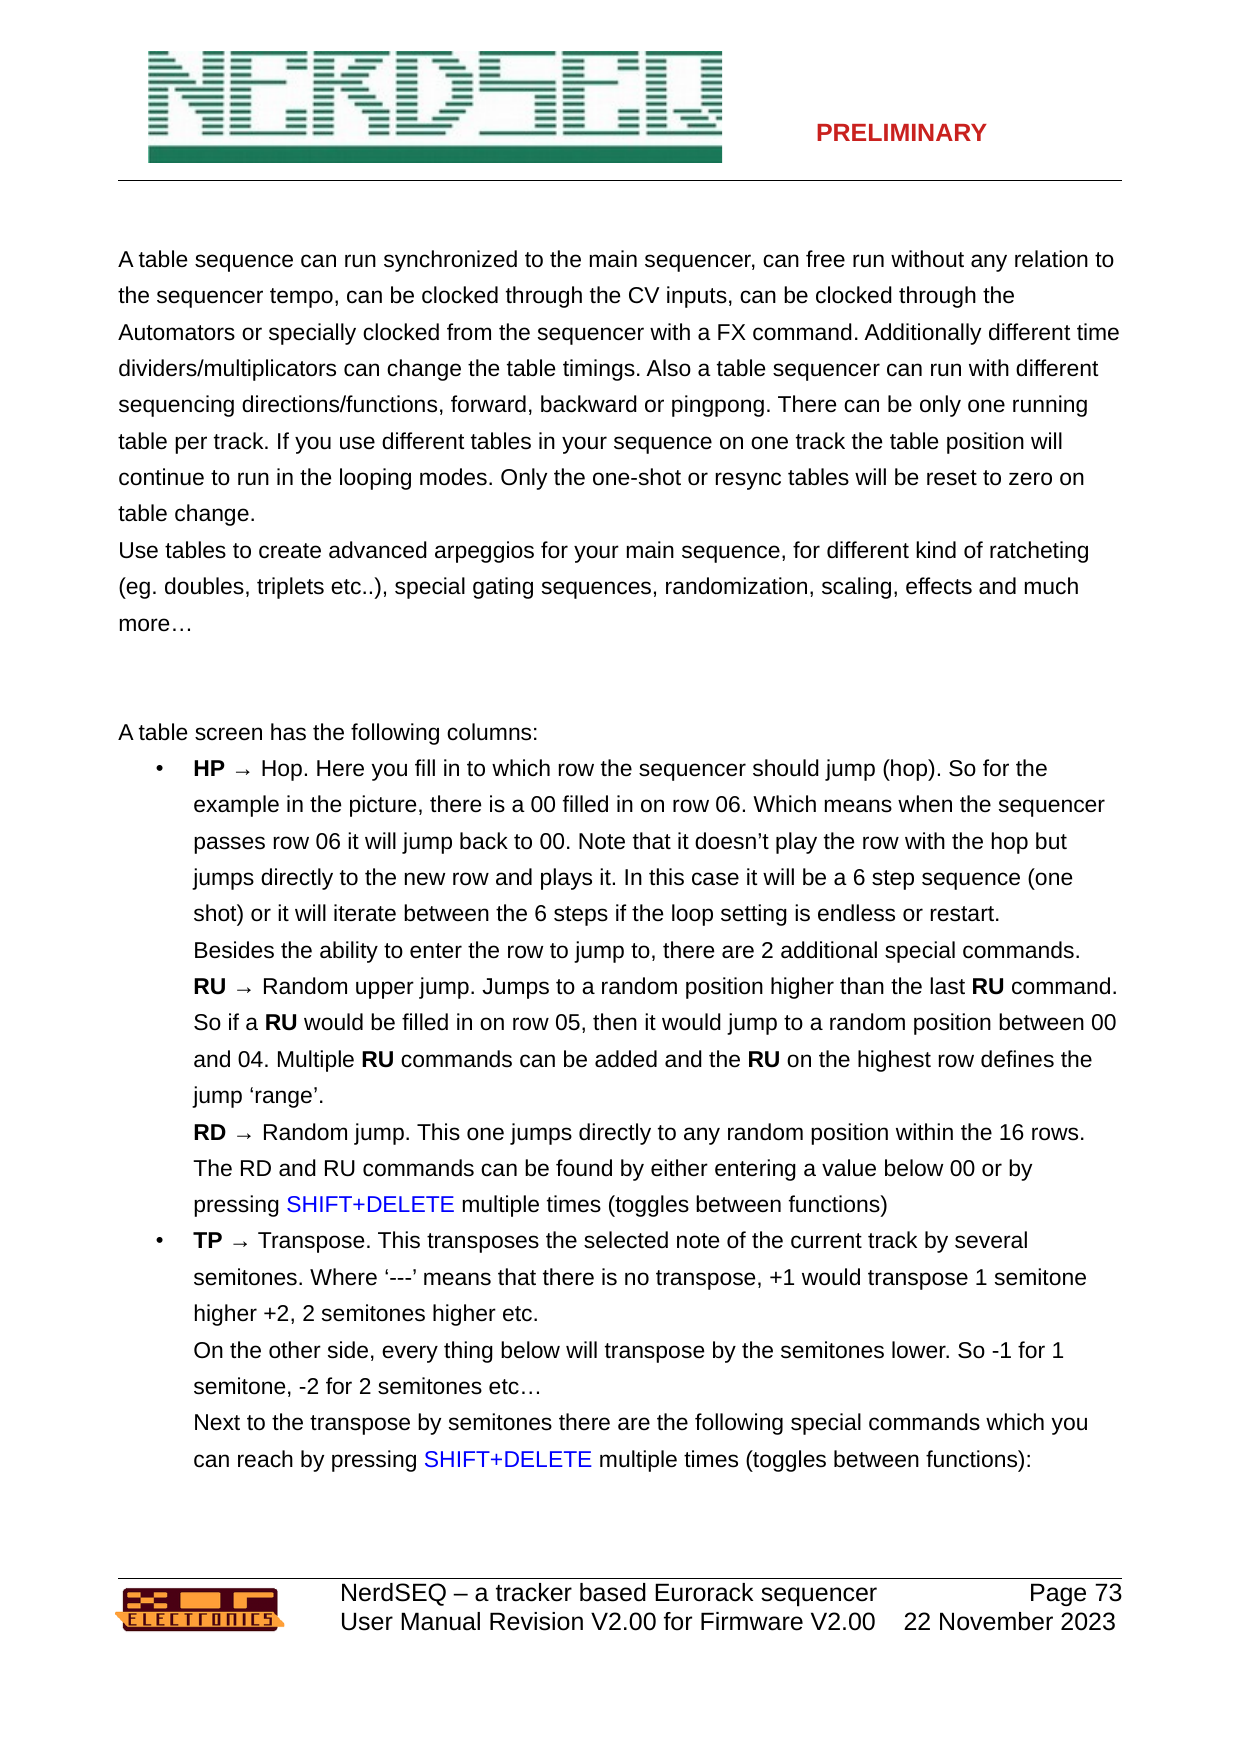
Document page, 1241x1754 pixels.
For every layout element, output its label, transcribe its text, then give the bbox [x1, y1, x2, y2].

text A table screen has the following columns: [118, 718, 1122, 745]
picture [148, 51, 723, 163]
picture [115, 1584, 285, 1634]
list So if a RU would be filled in on row 05, then it would jump to a random position between 00 and 04. Multiple RU commands can be added and the RU on the highest row defines the jump ‘range’. [156, 1009, 1122, 1108]
list Next to the transpose by semitones there are the following special commands which you can reach by pressing SHIFT+DELETE multiple times (toggles between functions): [156, 1409, 1122, 1472]
list Besides the ability to enter the row to jump to, there are 2 additional special commands. [156, 937, 1122, 963]
text A table sequence can run synchronized to the main sequencer, can free run without any relation to the sequencer tempo, can be clocked through the CV inputs, can be clocked through the Automators or specially clocked from the sequencer with a FX command. Additionally different time dividers/multiplicators can change the table timings. Also a table sequencer can run with different sequencing directions/functions, forward, backward or pingpong. There can be only one running table per track. If you use different tables in your sequence on one track the table position will continue to run in the looping modes. Only the one-shot or resync tables will be reset to zero on table change. [118, 246, 1122, 527]
list The RD and RU commands can be found by either entering a value below 00 or by pressing SHIFT+DELETE multiple times (toggles between functions) [156, 1155, 1122, 1217]
list RU → Random upper jump. Jumps to a random position higher than the last RU command. [156, 973, 1122, 999]
list HP → Hop. Here you fill in to which row the sequencer should jump (hop). So for the example in the picture, there is a 00 filled in on row 06. Which means when the sequencer passes row 06 it will jump back to 00. Note that it doesn’t play the row with the hop but jumps directly to the new row and plays it. In this case it will be a 6 step sequence (one shot) or it will iterate between the 6 steps if the loop setting is endless or restart. [156, 755, 1122, 927]
list RD → Random jump. This one jumps directly to any random position within the 16 rows. [156, 1118, 1122, 1145]
list TP → Transpose. This transposes the selected note of the current track by several semitones. Where ‘---’ means that there is no transpose, +1 would transpose 1 semitone higher +2, 2 semitones higher etc. On the other side, every thing below will transpose by the semitones lower. So -1 for 1 semitone, -2 for 2 semitones etc… [156, 1227, 1122, 1399]
text Use tables to create advanced arpeggios for your main sequence, for different kind of ratcheting (eg. doubles, triplets etc..), special gating sequences, randomization, scaling, effects and much more… [118, 537, 1122, 636]
